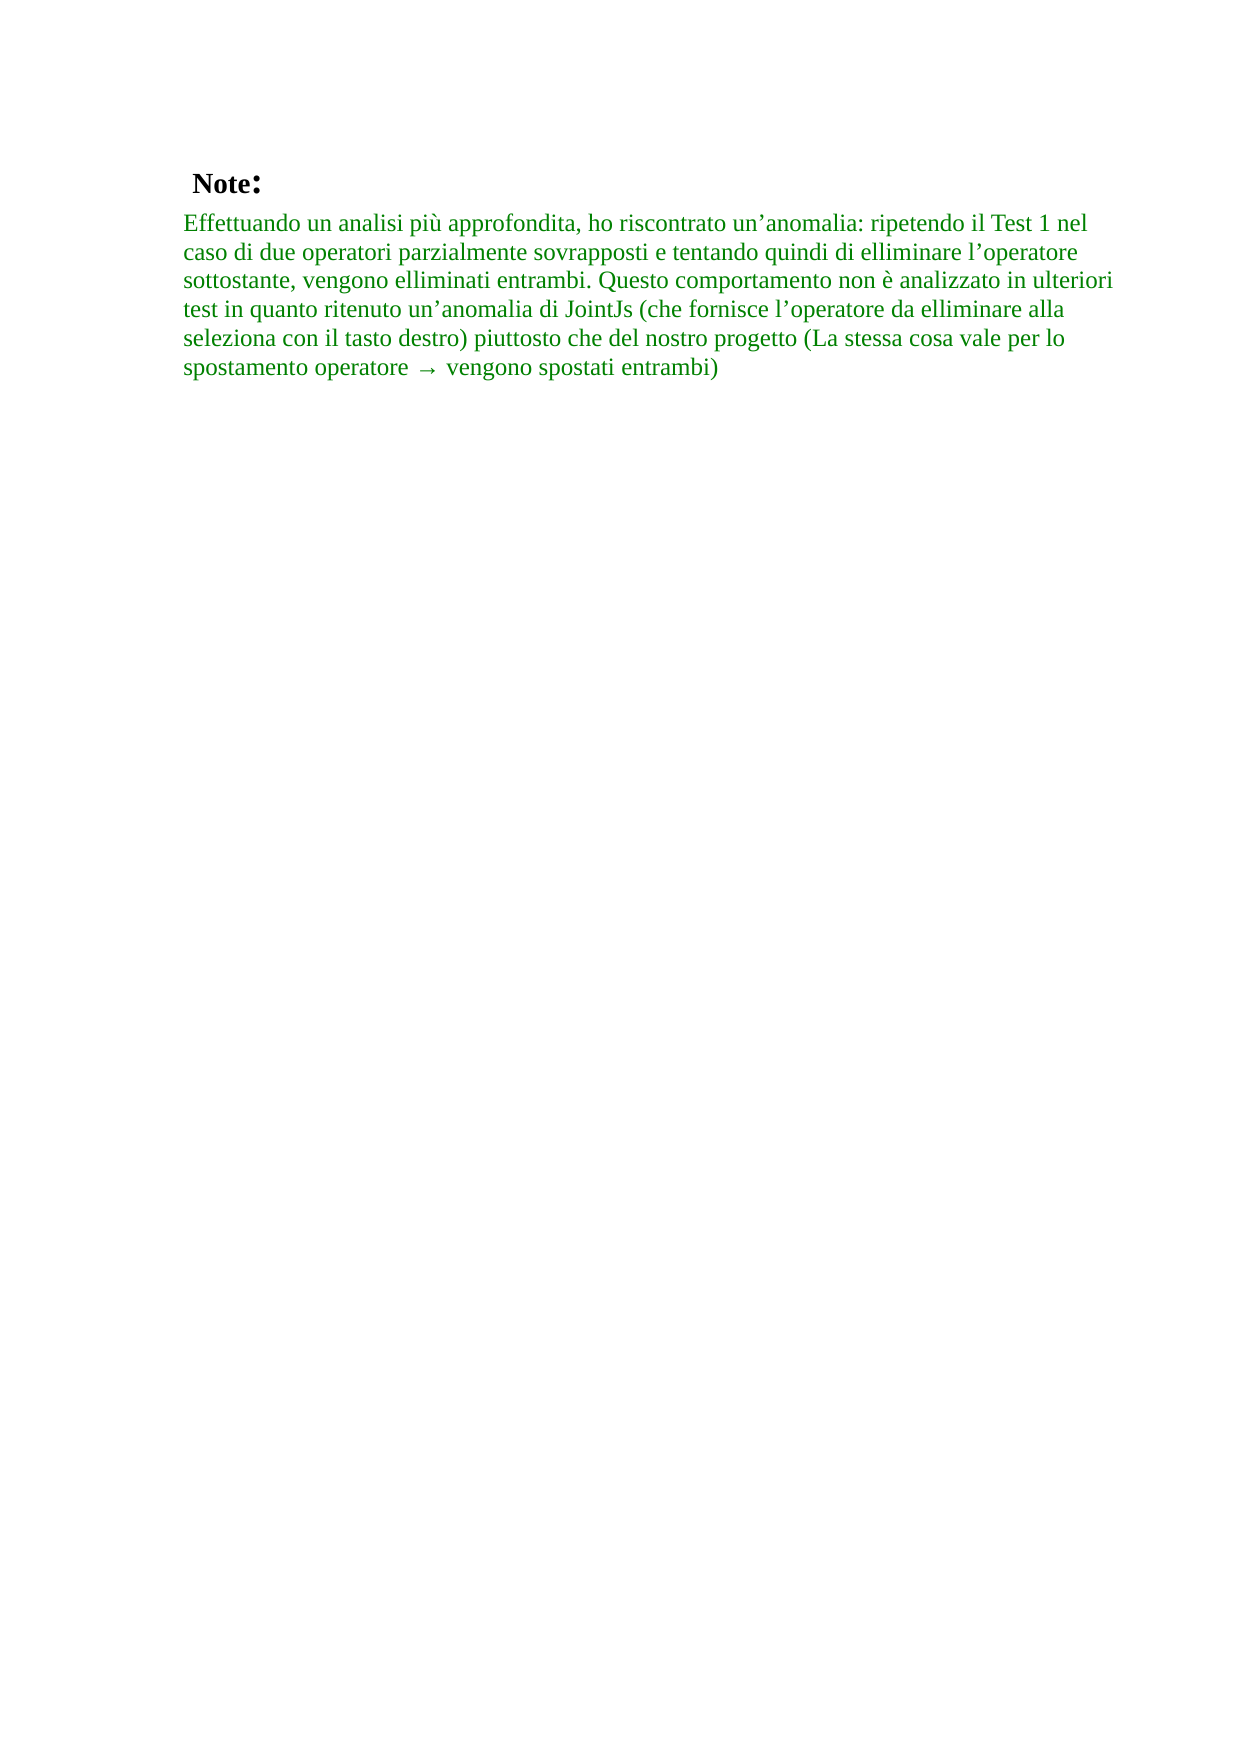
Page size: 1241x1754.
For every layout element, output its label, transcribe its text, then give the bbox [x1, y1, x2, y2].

text Note: [118, 159, 1122, 202]
text Effettuando un analisi più approfondita, ho riscontrato un’anomalia: ripetendo il Test 1 nel caso di due operatori parzialmente sovrapposti e tentando quindi di elliminare l’operatore sottostante, vengono elliminati entrambi. Questo comportamento non è analizzato in ulteriori test in quanto ritenuto un’anomalia di JointJs (che fornisce l’operatore da elliminare alla seleziona con il tasto destro) piuttosto che del nostro progetto (La stessa cosa vale per lo spostamento operatore → vengono spostati entrambi) [183, 208, 1122, 380]
